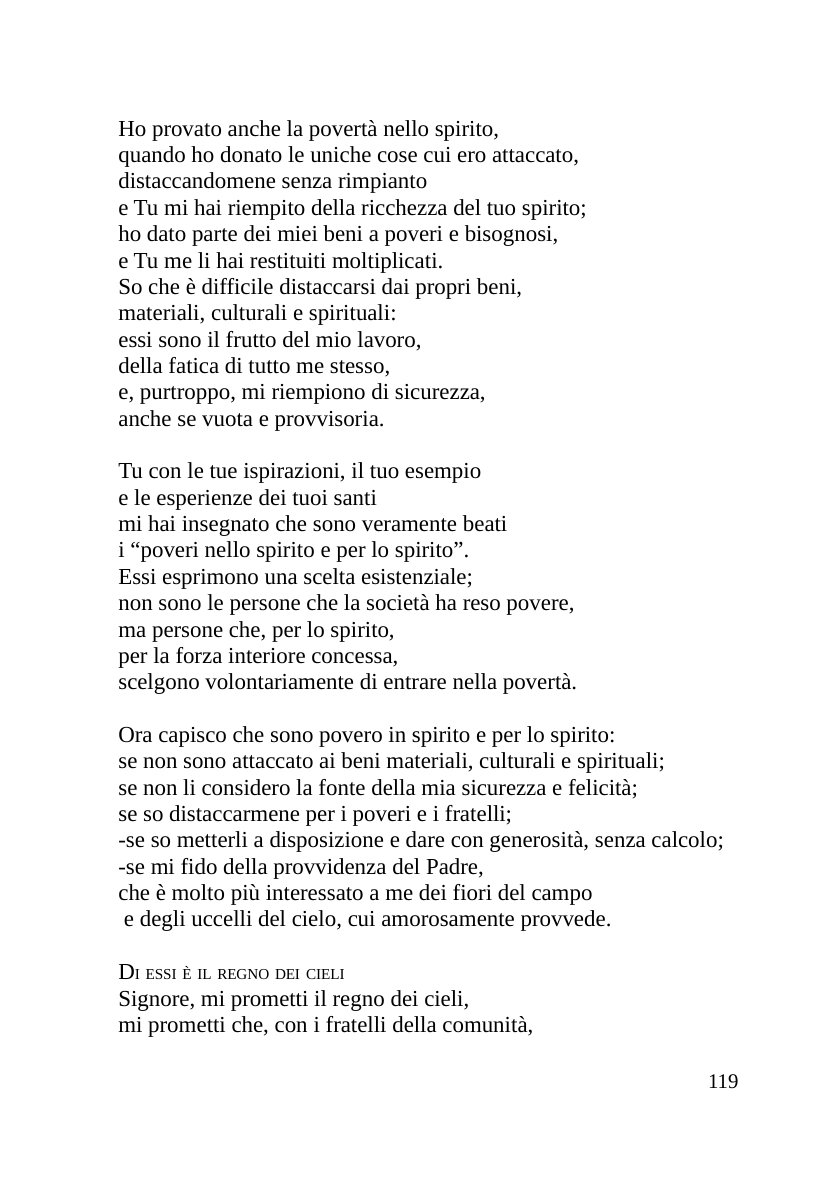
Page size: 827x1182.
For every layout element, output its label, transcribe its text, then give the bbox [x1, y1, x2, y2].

text anche se vuota e provvisoria. [88, 405, 738, 431]
text non sono le persone che la società ha reso povere, [88, 589, 738, 616]
text Essi esprimono una scelta esistenziale; [88, 563, 738, 589]
text Di essi è il regno dei cieli [88, 958, 738, 984]
text della fatica di tutto me stesso, [88, 352, 738, 378]
text mi prometti che, con i fratelli della comunità, [88, 1011, 738, 1037]
text se so distaccarmene per i poveri e i fratelli; [88, 800, 738, 826]
text -se mi fido della provvidenza del Padre, [88, 853, 738, 879]
text e Tu mi hai riempito della ricchezza del tuo spirito; [88, 194, 738, 220]
text per la forza interiore concessa, [88, 642, 738, 668]
text che è molto più interessato a me dei fiori del campo [88, 879, 738, 906]
text se non sono attaccato ai beni materiali, culturali e spirituali; [88, 747, 738, 774]
text essi sono il frutto del mio lavoro, [88, 326, 738, 352]
text e, purtroppo, mi riempiono di sicurezza, [88, 378, 738, 405]
text e le esperienze dei tuoi santi [88, 484, 738, 510]
text ho dato parte dei miei beni a poveri e bisognosi, [88, 220, 738, 247]
text materiali, culturali e spirituali: [88, 299, 738, 326]
text Ho provato anche la povertà nello spirito, [88, 115, 738, 141]
text So che è difficile distaccarsi dai propri beni, [88, 273, 738, 299]
text -se so metterli a disposizione e dare con generosità, senza calcolo; [88, 826, 738, 853]
text Tu con le tue ispirazioni, il tuo esempio [88, 457, 738, 484]
text e degli uccelli del cielo, cui amorosamente provvede. [88, 906, 738, 932]
text scelgono volontariamente di entrare nella povertà. [88, 668, 738, 695]
text mi hai insegnato che sono veramente beati [88, 510, 738, 537]
text Signore, mi prometti il regno dei cieli, [88, 984, 738, 1011]
text quando ho donato le uniche cose cui ero attaccato, [88, 141, 738, 168]
text i “poveri nello spirito e per lo spirito”. [88, 537, 738, 563]
text distaccandomene senza rimpianto [88, 168, 738, 194]
text se non li considero la fonte della mia sicurezza e felicità; [88, 774, 738, 800]
text ma persone che, per lo spirito, [88, 616, 738, 642]
text e Tu me li hai restituiti moltiplicati. [88, 247, 738, 273]
text Ora capisco che sono povero in spirito e per lo spirito: [88, 721, 738, 747]
